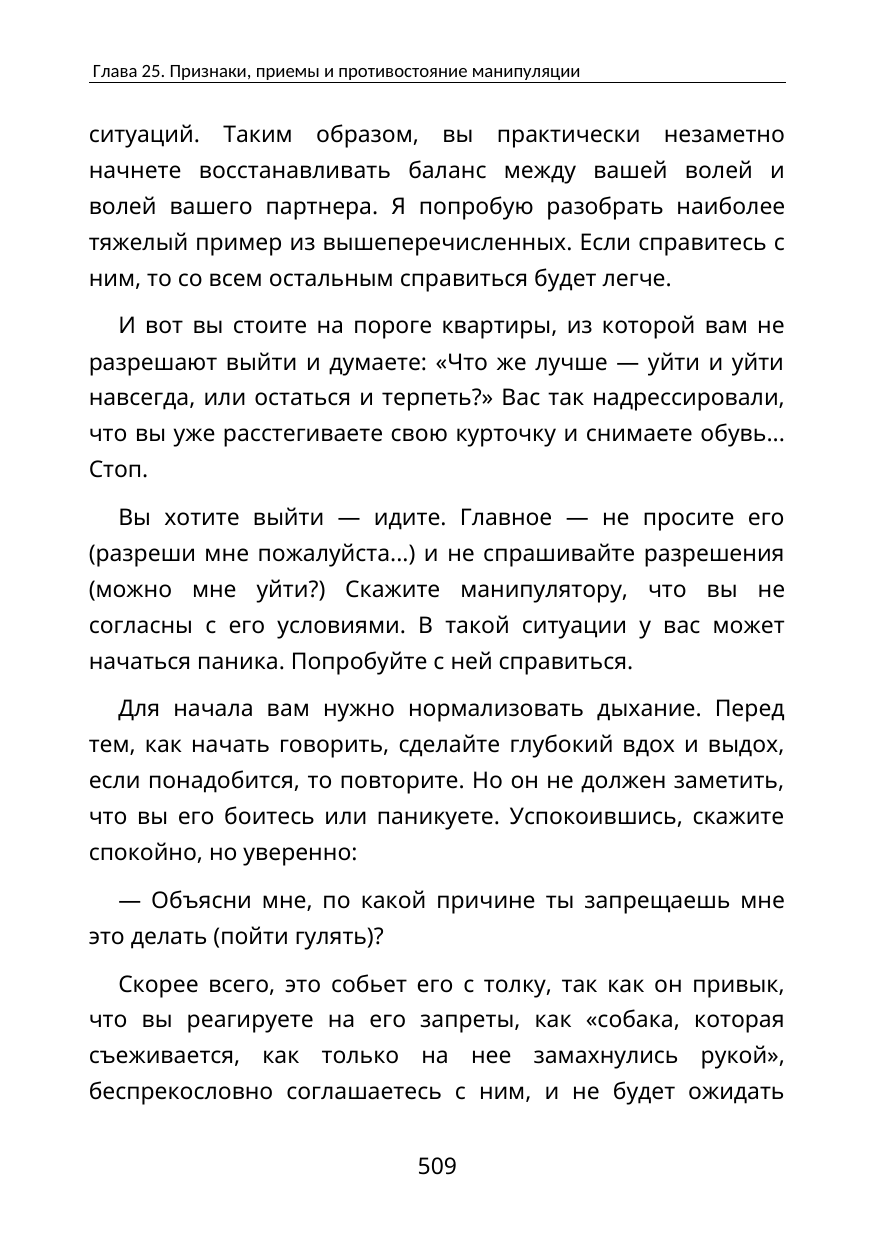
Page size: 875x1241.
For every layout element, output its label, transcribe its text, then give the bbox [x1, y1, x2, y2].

text — Объясни мне, по какой причине ты запрещаешь мне это делать (пойти гулять)? [88, 884, 786, 951]
text Для начала вам нужно нормализовать дыхание. Перед тем, как начать говорить, сделайте глубокий вдох и выдох, если понадобится, то повторите. Но он не должен заметить, что вы его боитесь или паникуете. Успокоившись, скажите спокойно, но уверенно: [88, 692, 786, 867]
text И вот вы стоите на пороге квартиры, из которой вам не разрешают выйти и думаете: «Что же лучше — уйти и уйти навсегда, или остаться и терпеть?» Вас так надрессировали, что вы уже расстегиваете свою курточку и снимаете обувь... Стоп. [88, 309, 786, 484]
text Вы хотите выйти — идите. Главное — не просите его (разреши мне пожалуйста...) и не спрашивайте разрешения (можно мне уйти?) Скажите манипулятору, что вы не согласны с его условиями. В такой ситуации у вас может начаться паника. Попробуйте с ней справиться. [88, 501, 786, 676]
text Скорее всего, это собьет его с толку, так как он привык, что вы реагируете на его запреты, как «собака, которая съеживается, как только на нее замахнулись рукой», беспрекословно соглашаетесь с ним, и не будет ожидать [88, 967, 786, 1107]
text ситуаций. Таким образом, вы практически незаметно начнете восстанавливать баланс между вашей волей и волей вашего партнера. Я попробую разобрать наиболее тяжелый пример из вышеперечисленных. Если справитесь с ним, то со всем остальным справиться будет легче. [88, 118, 786, 293]
